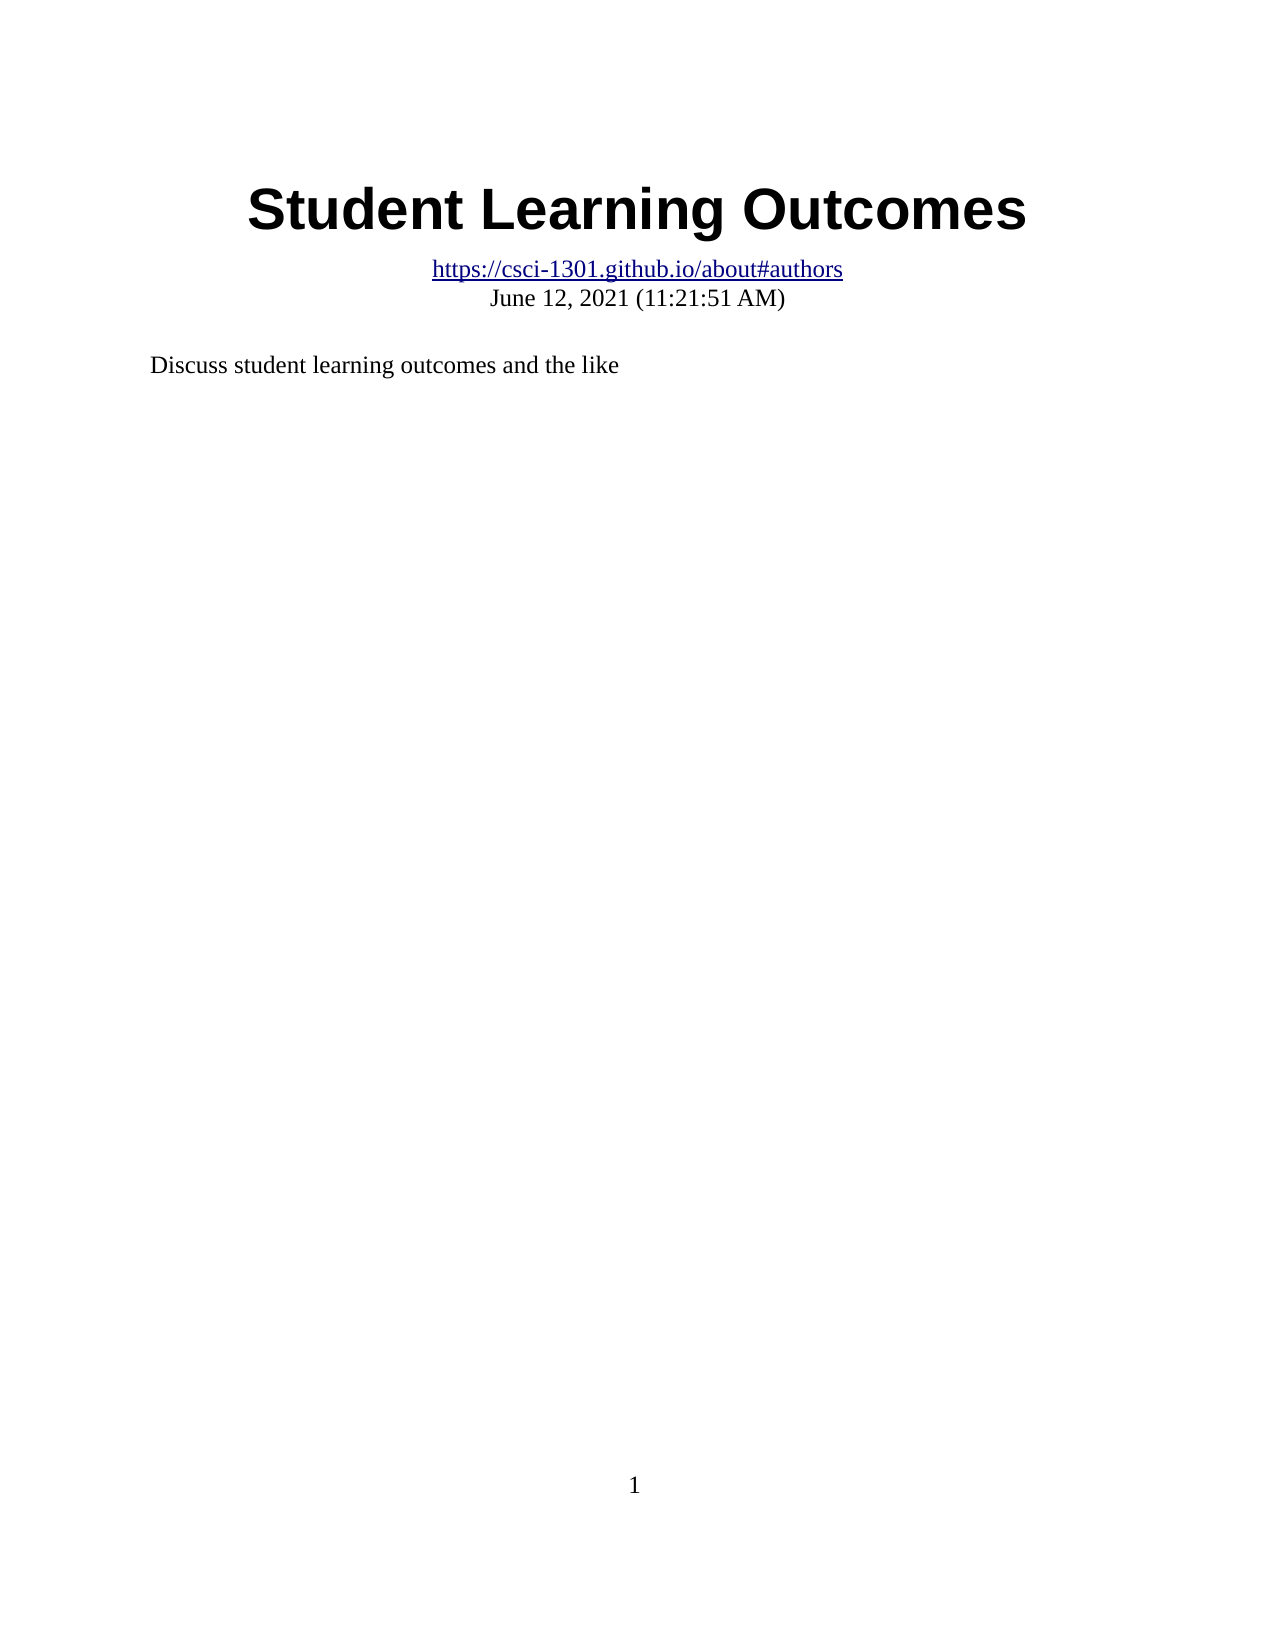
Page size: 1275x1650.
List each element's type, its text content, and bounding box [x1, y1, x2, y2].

text https://csci-1301.github.io/about#authors [150, 254, 1125, 283]
text June 12, 2021 (11:21:51 AM) [150, 283, 1125, 312]
text Discuss student learning outcomes and the like [150, 350, 1125, 378]
title Student Learning Outcomes [150, 175, 1125, 242]
